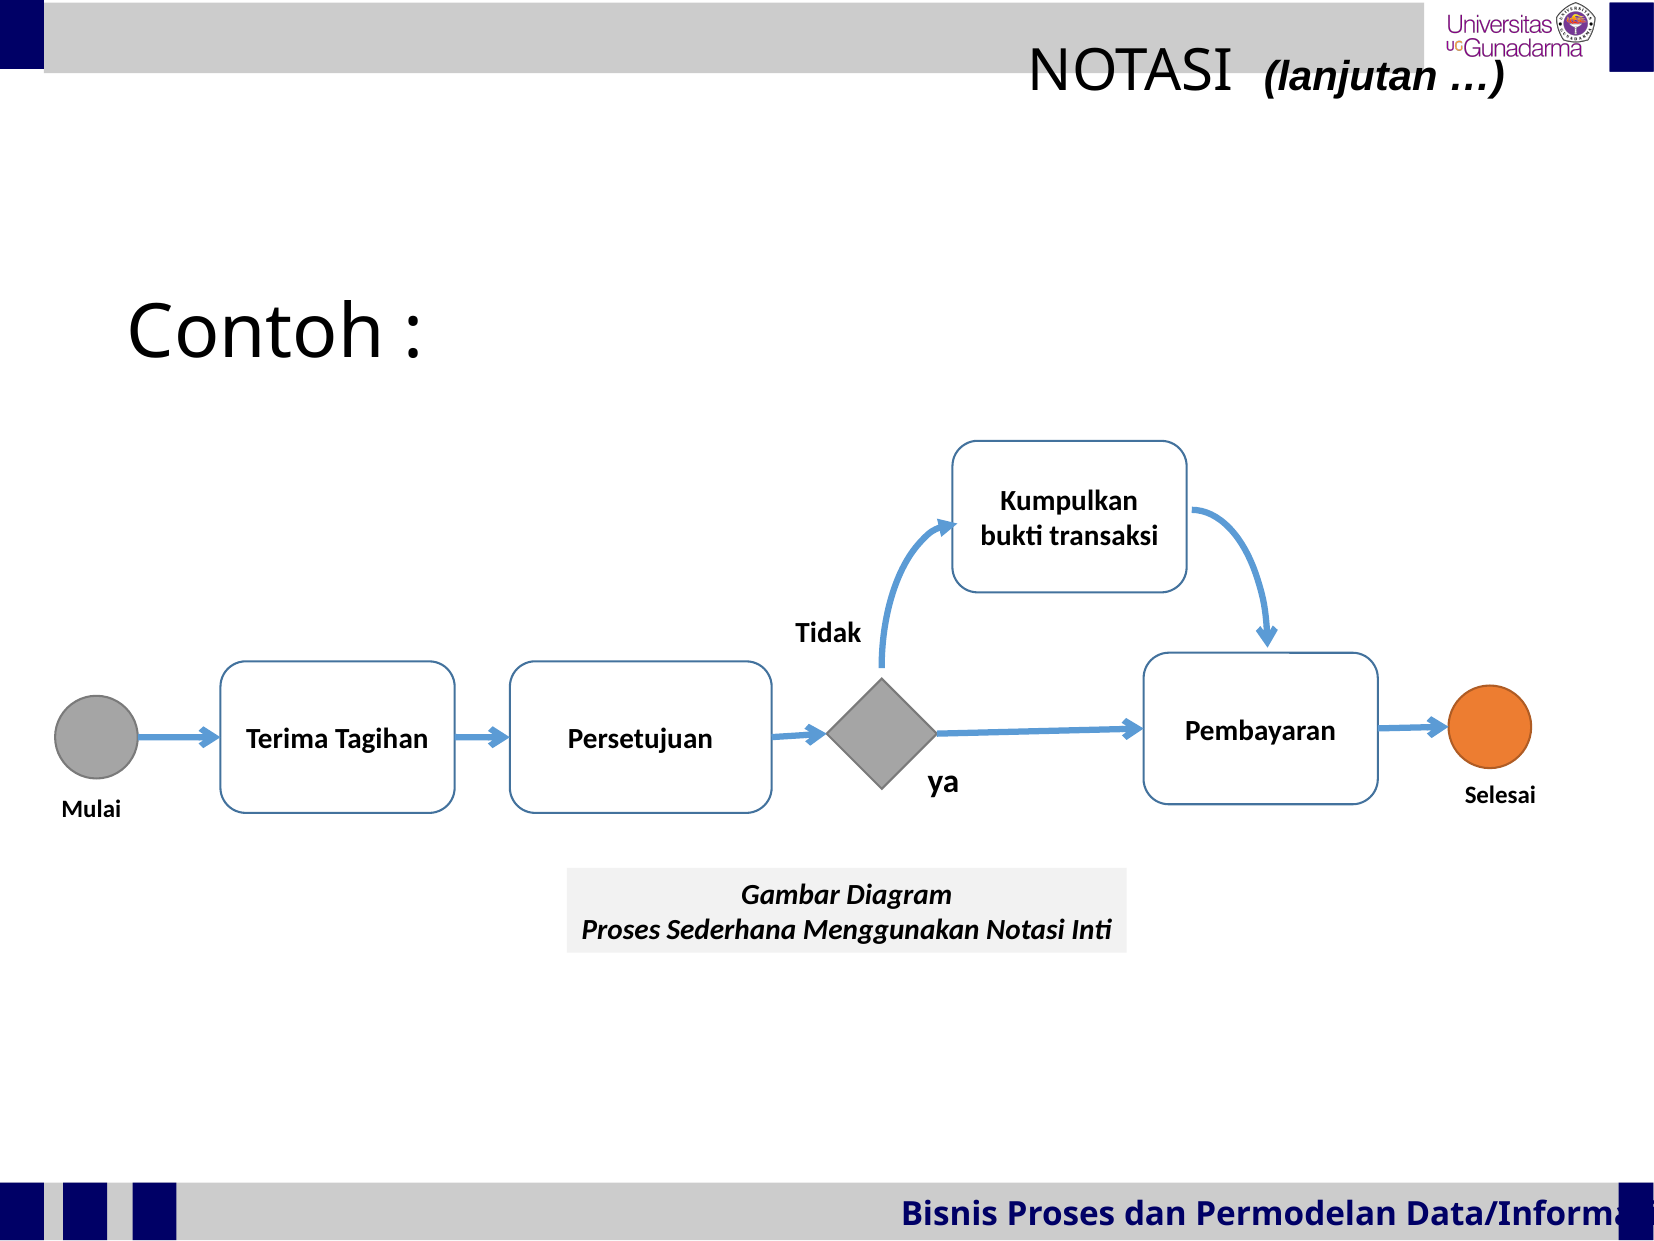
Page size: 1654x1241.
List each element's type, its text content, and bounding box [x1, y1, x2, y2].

text_box [827, 678, 936, 789]
picture [1437, 2, 1610, 62]
text_box Selesai [1449, 771, 1552, 817]
text_box Tidak [780, 605, 877, 656]
text_box [1448, 685, 1532, 769]
text_box Mulai [46, 785, 137, 831]
text_box NOTASI (lanjutan …) [440, 12, 1532, 125]
text_box Persetujuan [509, 661, 772, 813]
text_box Terima Tagihan [220, 661, 455, 813]
text_box Kumpulkan bukti transaksi [952, 440, 1187, 593]
text_box Pembayaran [1143, 652, 1378, 805]
text_box ya [912, 751, 975, 807]
text_box Contoh : [111, 275, 440, 381]
text_box [55, 695, 138, 779]
text_box Gambar Diagram Proses Sederhana Menggunakan Notasi Inti [566, 867, 1127, 953]
